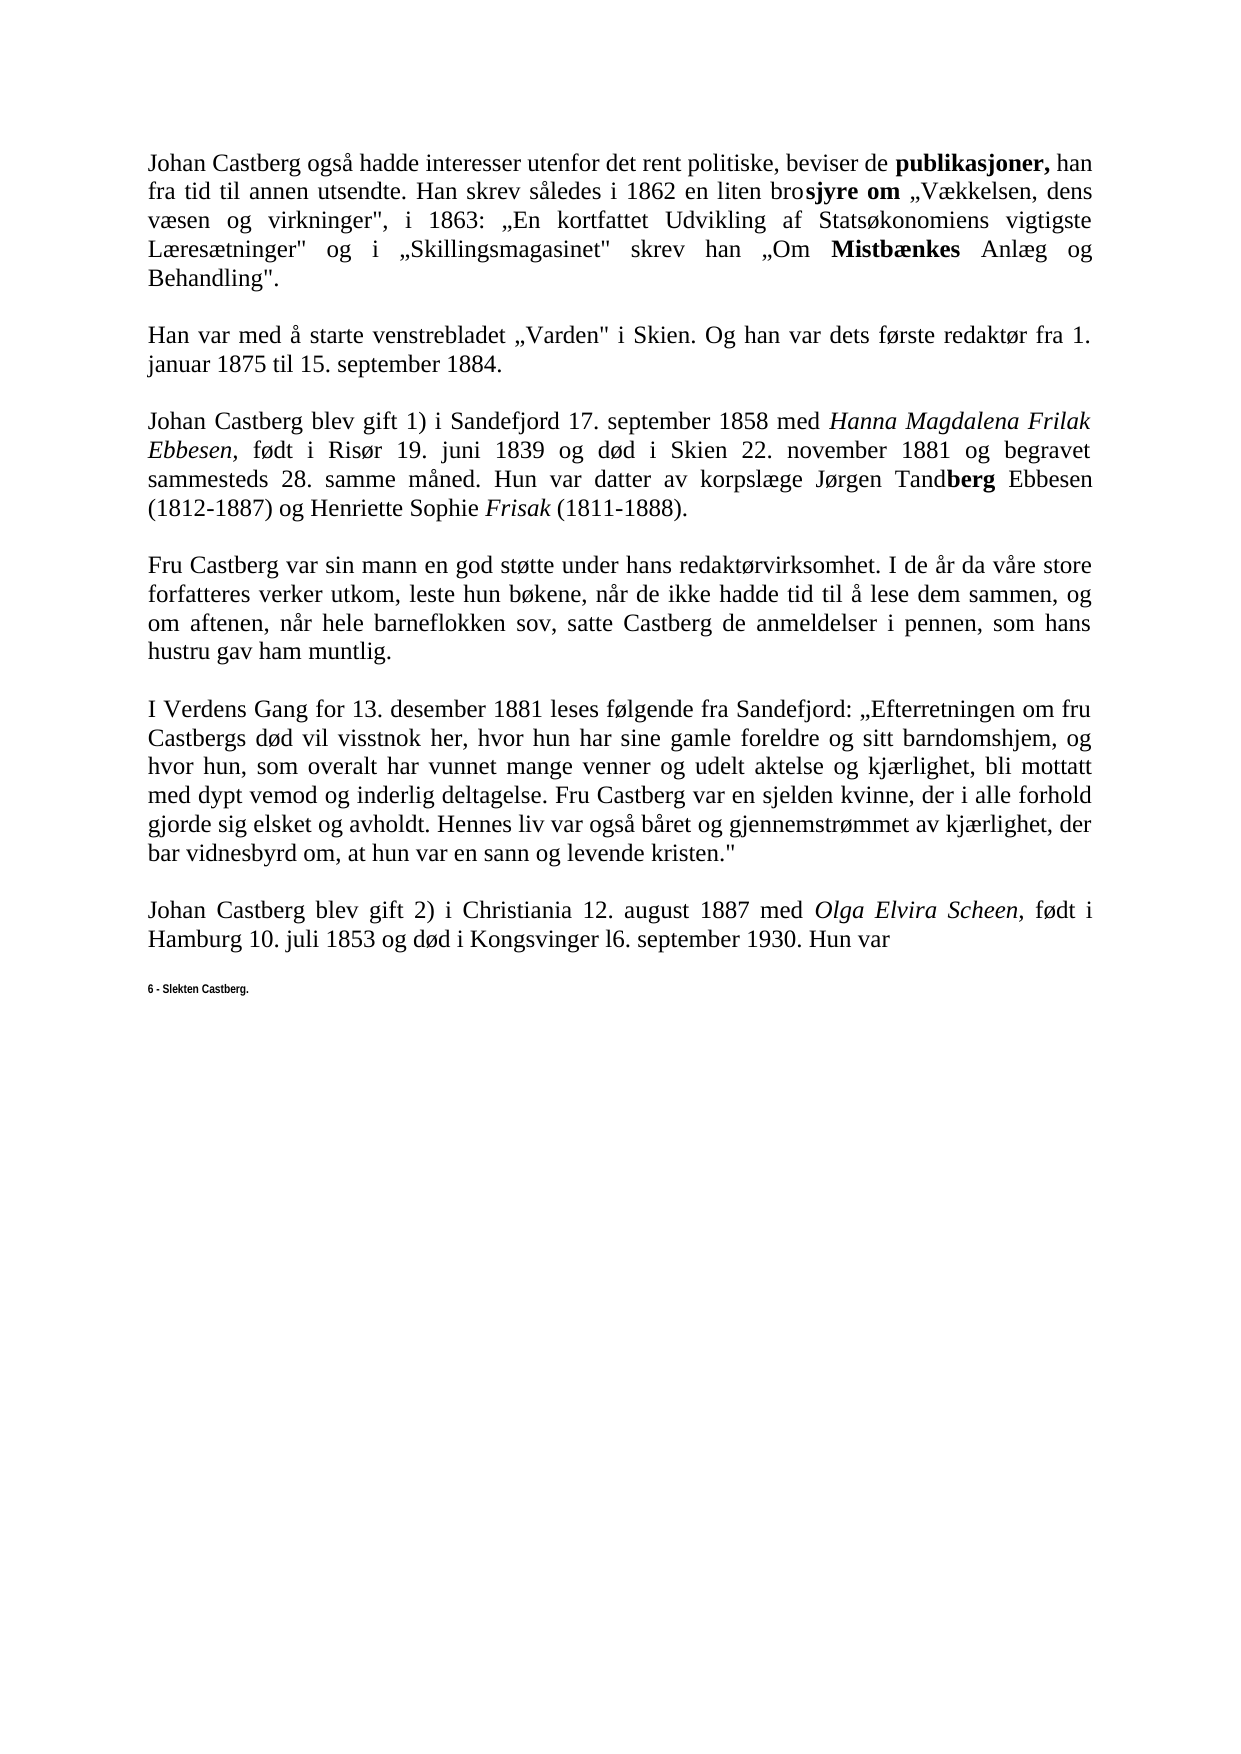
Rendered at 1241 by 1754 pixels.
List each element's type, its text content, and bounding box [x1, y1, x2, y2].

text I Verdens Gang for 13. desember 1881 leses følgende fra Sandefjord: „Efterretningen om fru Castbergs død vil visstnok her, hvor hun har sine gamle foreldre og sitt barndomshjem, og hvor hun, som overalt har vunnet mange venner og udelt aktelse og kjærlighet, bli mottatt med dypt vemod og inderlig deltagelse. Fru Castberg var en sjelden kvinne, der i alle forhold gjorde sig elsket og avholdt. Hennes liv var også båret og gjennemstrømmet av kjærlighet, der bar vidnesbyrd om, at hun var en sann og levende kristen." [148, 694, 1093, 866]
text Johan Castberg blev gift 2) i Christiania 12. august 1887 med Olga Elvira Scheen, født i Hamburg 10. juli 1853 og død i Kongsvinger l6. september 1930. Hun var [148, 895, 1093, 953]
text Han var med å starte venstrebladet „Varden" i Skien. Og han var dets første redaktør fra 1. januar 1875 til 15. september 1884. [148, 320, 1093, 378]
text Johan Castberg blev gift 1) i Sandefjord 17. september 1858 med Hanna Magdalena Frilak Ebbesen, født i Risør 19. juni 1839 og død i Skien 22. november 1881 og begravet sammesteds 28. samme måned. Hun var datter av korpslæge Jørgen Tandberg Ebbesen (1812‑1887) og Henriette Sophie Frisak (1811‑1888). [148, 406, 1093, 521]
text Fru Castberg var sin mann en god støtte under hans redaktørvirksomhet. I de år da våre store forfatteres verker utkom, leste hun bøkene, når de ikke hadde tid til å lese dem sammen, og om aftenen, når hele barneflokken sov, satte Castberg de anmeldelser i pennen, som hans hustru gav ham muntlig. [148, 550, 1093, 665]
text Johan Castberg også hadde interesser utenfor det rent politiske, beviser de publikasjoner, han fra tid til annen utsendte. Han skrev således i 1862 en liten brosjyre om „Vækkelsen, dens væsen og virkninger", i 1863: „En kortfattet Udvikling af Statsøkonomiens vigtigste Læresætninger" og i „Skillingsmagasinet" skrev han „Om Mistbænkes Anlæg og Behandling". [148, 148, 1093, 291]
text 6 ‑ Slekten Castberg. [148, 981, 1093, 996]
